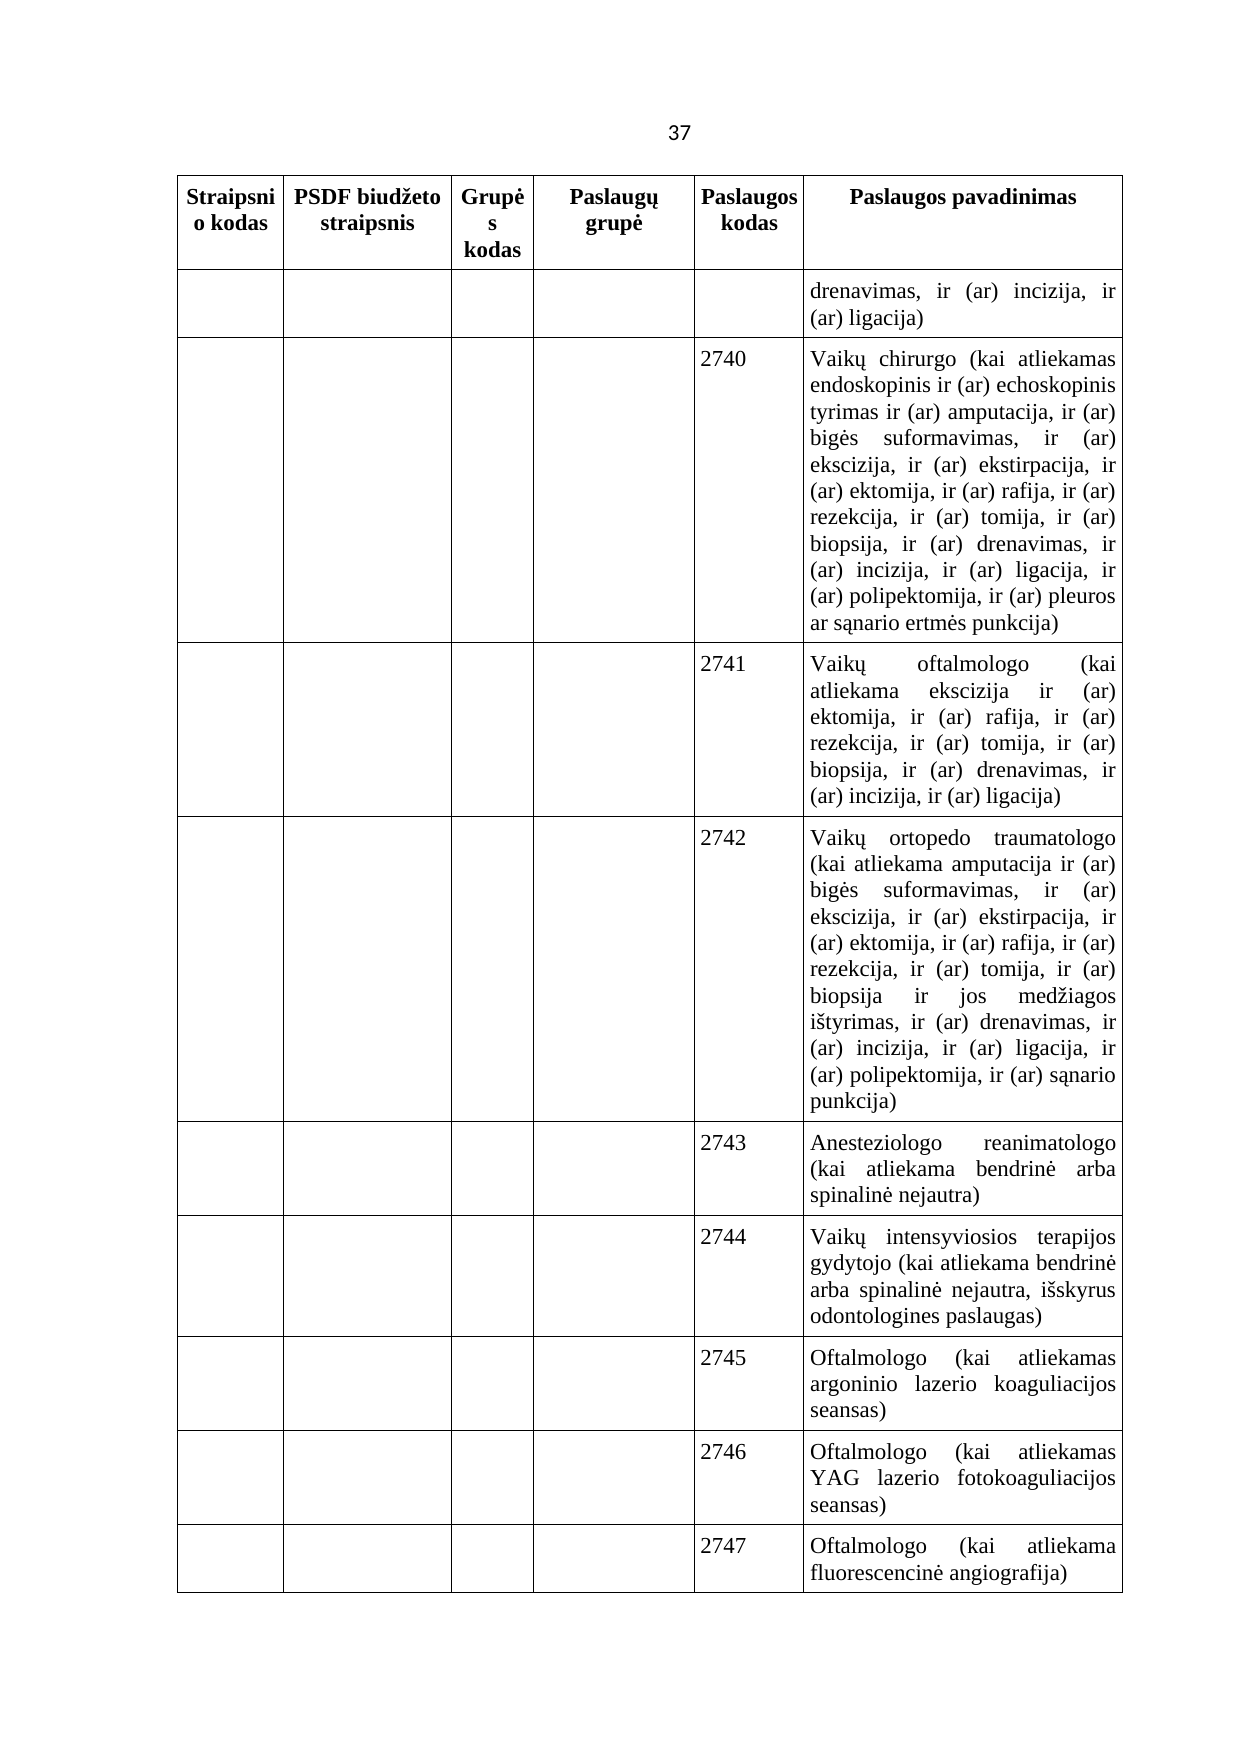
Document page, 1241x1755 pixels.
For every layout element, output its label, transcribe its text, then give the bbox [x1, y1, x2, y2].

table_cell [534, 817, 694, 1121]
table_cell Oftalmologo (kai atliekamas YAG lazerio fotokoaguliacijos seansas) [804, 1431, 1122, 1524]
table_cell [178, 270, 283, 337]
table_cell [452, 643, 533, 816]
table_cell [284, 338, 451, 642]
table_cell [452, 817, 533, 1121]
table_cell [284, 1431, 451, 1524]
table_cell [178, 1122, 283, 1215]
table_cell Vaikų ortopedo traumatologo (kai atliekama amputacija ir (ar) bigės suformavimas, ir (ar) ekscizija, ir (ar) ekstirpacija, ir (ar) ektomija, ir (ar) rafija, ir (ar) rezekcija, ir (ar) tomija, ir (ar) biopsija ir jos medžiagos ištyrimas, ir (ar) drenavimas, ir (ar) incizija, ir (ar) ligacija, ir (ar) polipektomija, ir (ar) sąnario punkcija) [804, 817, 1122, 1121]
table_cell [178, 817, 283, 1121]
table_cell Oftalmologo (kai atliekamas argoninio lazerio koaguliacijos seansas) [804, 1337, 1122, 1430]
table_cell 2747 [695, 1525, 803, 1592]
table_cell Oftalmologo (kai atliekama fluorescencinė angiografija) [804, 1525, 1122, 1592]
table_cell 2742 [695, 817, 803, 1121]
table_cell [178, 1337, 283, 1430]
table_cell [178, 1525, 283, 1592]
table_cell Vaikų chirurgo (kai atliekamas endoskopinis ir (ar) echoskopinis tyrimas ir (ar) amputacija, ir (ar) bigės suformavimas, ir (ar) ekscizija, ir (ar) ekstirpacija, ir (ar) ektomija, ir (ar) rafija, ir (ar) rezekcija, ir (ar) tomija, ir (ar) biopsija, ir (ar) drenavimas, ir (ar) incizija, ir (ar) ligacija, ir (ar) polipektomija, ir (ar) pleuros ar sąnario ertmės punkcija) [804, 338, 1122, 642]
table_cell [284, 1337, 451, 1430]
table_cell [178, 338, 283, 642]
table_cell Anesteziologo reanimatologo (kai atliekama bendrinė arba spinalinė nejautra) [804, 1122, 1122, 1215]
table_cell [284, 817, 451, 1121]
table_cell 2745 [695, 1337, 803, 1430]
table_cell [178, 1431, 283, 1524]
table_cell 2740 [695, 338, 803, 642]
table_header PSDF biudžeto straipsnis [284, 176, 451, 269]
table_cell [452, 1525, 533, 1592]
table_cell Vaikų oftalmologo (kai atliekama ekscizija ir (ar) ektomija, ir (ar) rafija, ir (ar) rezekcija, ir (ar) tomija, ir (ar) biopsija, ir (ar) drenavimas, ir (ar) incizija, ir (ar) ligacija) [804, 643, 1122, 816]
table_cell 2743 [695, 1122, 803, 1215]
table_cell [534, 1216, 694, 1336]
table_cell [284, 1122, 451, 1215]
table_cell [452, 270, 533, 337]
table_header Paslaugos kodas [695, 176, 803, 269]
table_cell [534, 643, 694, 816]
table_cell [178, 1216, 283, 1336]
table_cell [452, 1122, 533, 1215]
table_cell [284, 1525, 451, 1592]
table_cell [452, 1216, 533, 1336]
table_header Paslaugos pavadinimas [804, 176, 1122, 269]
table_cell [452, 338, 533, 642]
table_cell [284, 270, 451, 337]
table_cell [695, 270, 803, 337]
table_header Paslaugų grupė [534, 176, 694, 269]
table_cell [534, 338, 694, 642]
table_cell [452, 1337, 533, 1430]
table_cell Vaikų intensyviosios terapijos gydytojo (kai atliekama bendrinė arba spinalinė nejautra, išskyrus odontologines paslaugas) [804, 1216, 1122, 1336]
table_cell [534, 1525, 694, 1592]
table_cell [534, 270, 694, 337]
table_cell [178, 643, 283, 816]
table_cell [534, 1337, 694, 1430]
table_cell [534, 1431, 694, 1524]
table_cell 2746 [695, 1431, 803, 1524]
table_cell 2741 [695, 643, 803, 816]
table_cell [452, 1431, 533, 1524]
table_cell [284, 1216, 451, 1336]
table_cell [534, 1122, 694, 1215]
table_header Grupės kodas [452, 176, 533, 269]
table_cell [284, 643, 451, 816]
table_cell 2744 [695, 1216, 803, 1336]
table_header Straipsnio kodas [178, 176, 283, 269]
table_cell drenavimas, ir (ar) incizija, ir (ar) ligacija) [804, 270, 1122, 337]
